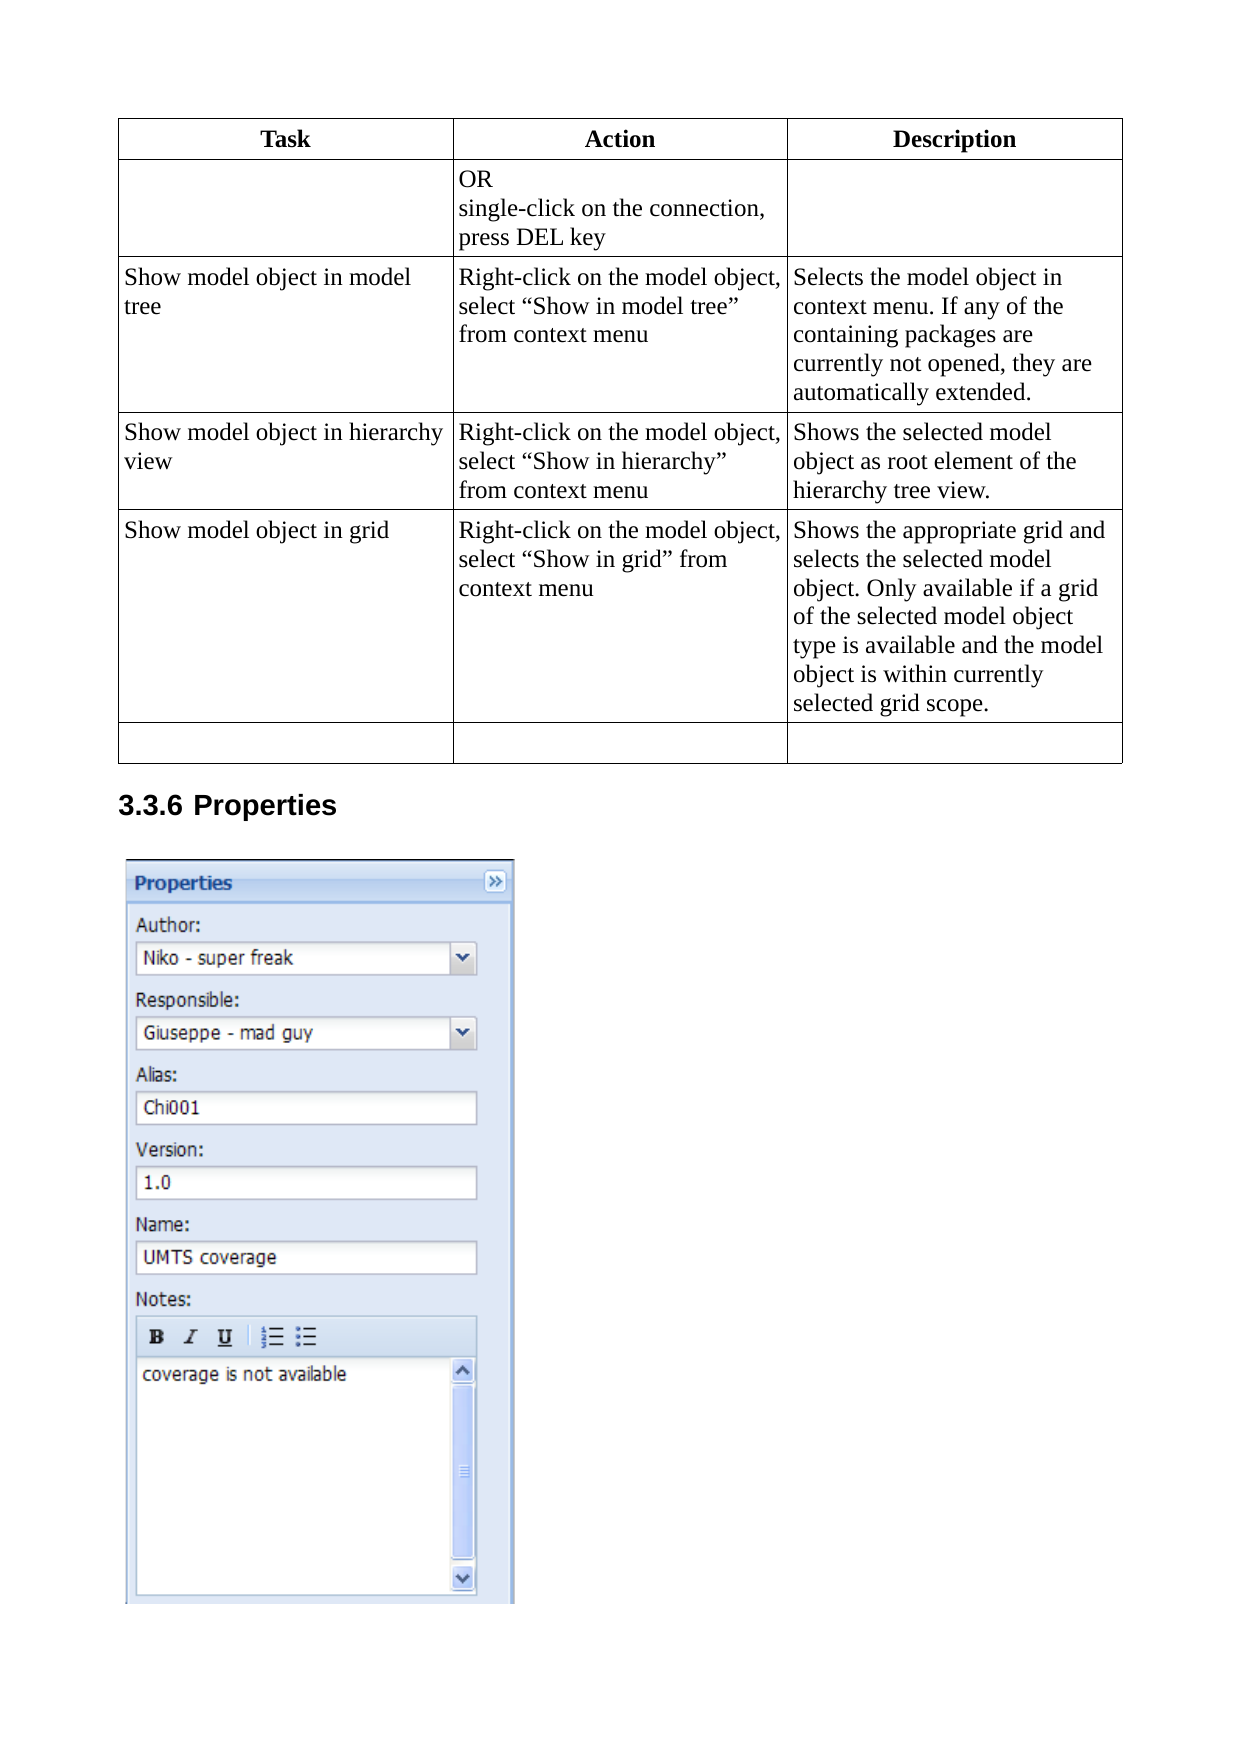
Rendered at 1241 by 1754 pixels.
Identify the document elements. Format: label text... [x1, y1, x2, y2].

table_cell Shows the selected model object as root element of the hierarchy tree view. [788, 413, 1122, 509]
table_cell Right-click on the model object, select “Show in hierarchy” from context menu [454, 413, 787, 509]
table_cell Selects the model object in context menu. If any of the containing packages are currently not opened, they are automatically extended. [788, 257, 1122, 412]
table_header Description [788, 119, 1122, 158]
table_cell Show model object in hierarchy view [119, 413, 453, 509]
table_cell Right-click on the model object, select “Show in grid” from context menu [454, 510, 787, 722]
table_cell Right-click on the model object, select “Show in model tree” from context menu [454, 257, 787, 412]
table_cell [454, 723, 787, 762]
table_cell OR single-click on the connection, press DEL key [454, 160, 787, 256]
table_cell [788, 723, 1122, 762]
table_header Action [454, 119, 787, 158]
table_cell Show model object in grid [119, 510, 453, 722]
table_cell [119, 160, 453, 256]
subtitle Properties [118, 788, 1122, 821]
table_header Task [119, 119, 453, 158]
table_cell Show model object in model tree [119, 257, 453, 412]
table_cell [119, 723, 453, 762]
picture [125, 859, 515, 1604]
table_cell Shows the appropriate grid and selects the selected model object. Only available if a grid of the selected model object type is available and the model object is within currently selected grid scope. [788, 510, 1122, 722]
table_cell [788, 160, 1122, 256]
